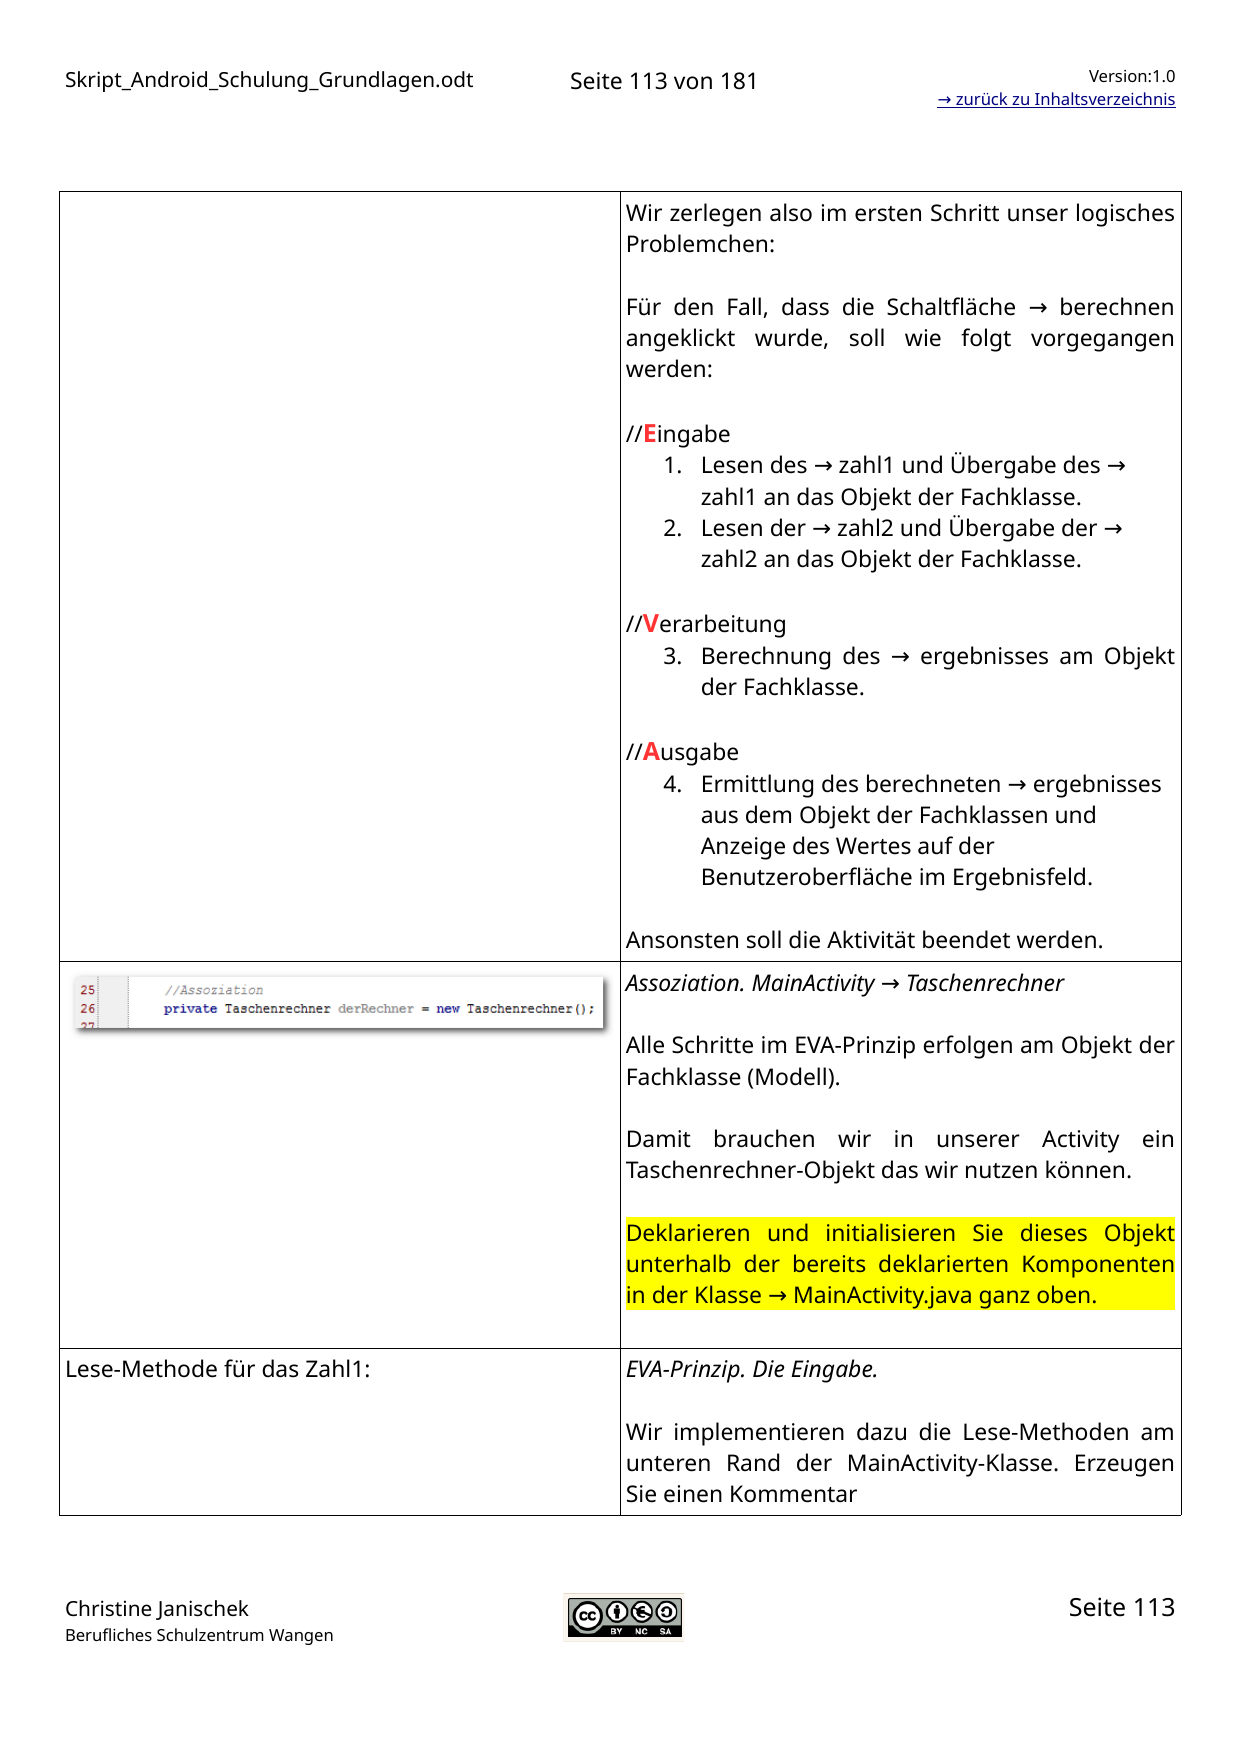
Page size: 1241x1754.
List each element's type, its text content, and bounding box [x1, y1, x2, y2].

table_cell Lese-Methode für das Zahl1: [60, 1349, 620, 1515]
table_cell [60, 192, 620, 961]
table_cell Wir zerlegen also im ersten Schritt unser logisches Problemchen: Für den Fall, dass die Schaltfläche → berechnen angeklickt wurde, soll wie folgt vorgegangen werden: //Eingabe Lesen des → zahl1 und Übergabe des → zahl1 an das Objekt der Fachklasse. Lesen der → zahl2 und Übergabe der → zahl2 an das Objekt der Fachklasse. //Verarbeitung Berechnung des → ergebnisses am Objekt der Fachklasse. //Ausgabe Ermittlung des berechneten → ergebnisses aus dem Objekt der Fachklassen und Anzeige des Wertes auf der Benutzeroberfläche im Ergebnisfeld. Ansonsten soll die Aktivität beendet werden. [621, 192, 1181, 961]
picture [563, 1592, 685, 1642]
table_cell Assoziation. MainActivity → Taschenrechner Alle Schritte im EVA-Prinzip erfolgen am Objekt der Fachklasse (Modell). Damit brauchen wir in unserer Activity ein Taschenrechner-Objekt das wir nutzen können. Deklarieren und initialisieren Sie dieses Objekt unterhalb der bereits deklarierten Komponenten in der Klasse → MainActivity.java ganz oben. [621, 962, 1181, 1347]
table_cell EVA-Prinzip. Die Eingabe. Wir implementieren dazu die Lese-Methoden am unteren Rand der MainActivity-Klasse. Erzeugen Sie einen Kommentar [621, 1349, 1181, 1515]
table_cell [60, 962, 620, 1347]
picture [64, 966, 615, 1040]
